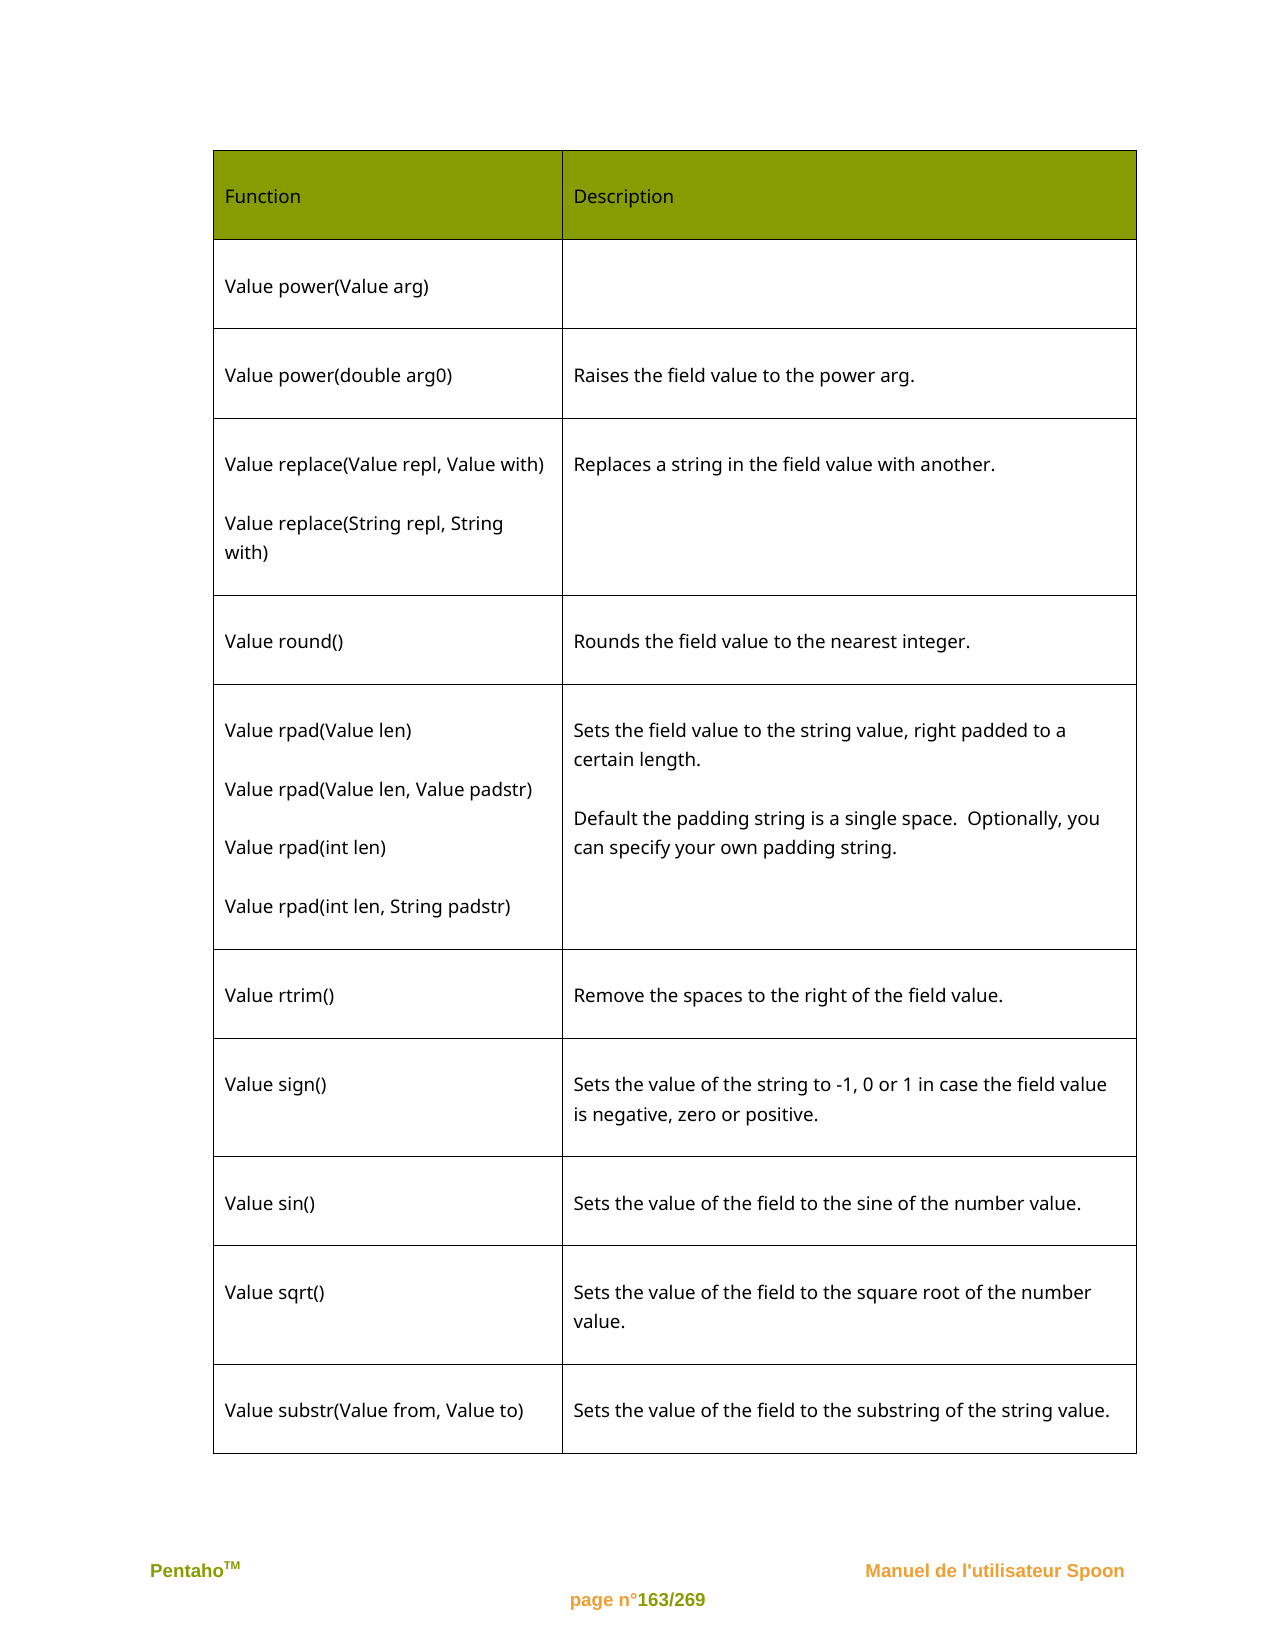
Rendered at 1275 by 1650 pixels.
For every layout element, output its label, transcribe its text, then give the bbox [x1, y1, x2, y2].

table_cell Remove the spaces to the right of the field value. [563, 950, 1136, 1038]
table_cell Value power(double arg0) [214, 329, 562, 417]
table_header Description [563, 151, 1136, 239]
table_cell Sets the value of the field to the substring of the string value. [563, 1365, 1136, 1453]
table_cell Sets the value of the field to the sine of the number value. [563, 1157, 1136, 1245]
table_cell Value round() [214, 596, 562, 684]
table_cell Raises the field value to the power arg. [563, 329, 1136, 417]
table_cell Sets the value of the field to the square root of the number value. [563, 1246, 1136, 1364]
table_cell Value sqrt() [214, 1246, 562, 1364]
table_cell Sets the field value to the string value, right padded to a certain length. Default the padding string is a single space. Optionally, you can specify your own padding string. [563, 685, 1136, 949]
table_cell Value replace(Value repl, Value with) Value replace(String repl, String with) [214, 419, 562, 594]
table_cell Value rpad(Value len) Value rpad(Value len, Value padstr) Value rpad(int len) Value rpad(int len, String padstr) [214, 685, 562, 949]
table_cell Value sin() [214, 1157, 562, 1245]
table_cell Replaces a string in the field value with another. [563, 419, 1136, 594]
table_cell Rounds the field value to the nearest integer. [563, 596, 1136, 684]
table_cell Value sign() [214, 1039, 562, 1156]
table_cell Sets the value of the string to -1, 0 or 1 in case the field value is negative, zero or positive. [563, 1039, 1136, 1156]
table_cell Value substr(Value from, Value to) [214, 1365, 562, 1453]
table_cell Value power(Value arg) [214, 240, 562, 328]
table_cell Value rtrim() [214, 950, 562, 1038]
table_header Function [214, 151, 562, 239]
table_cell [563, 240, 1136, 328]
